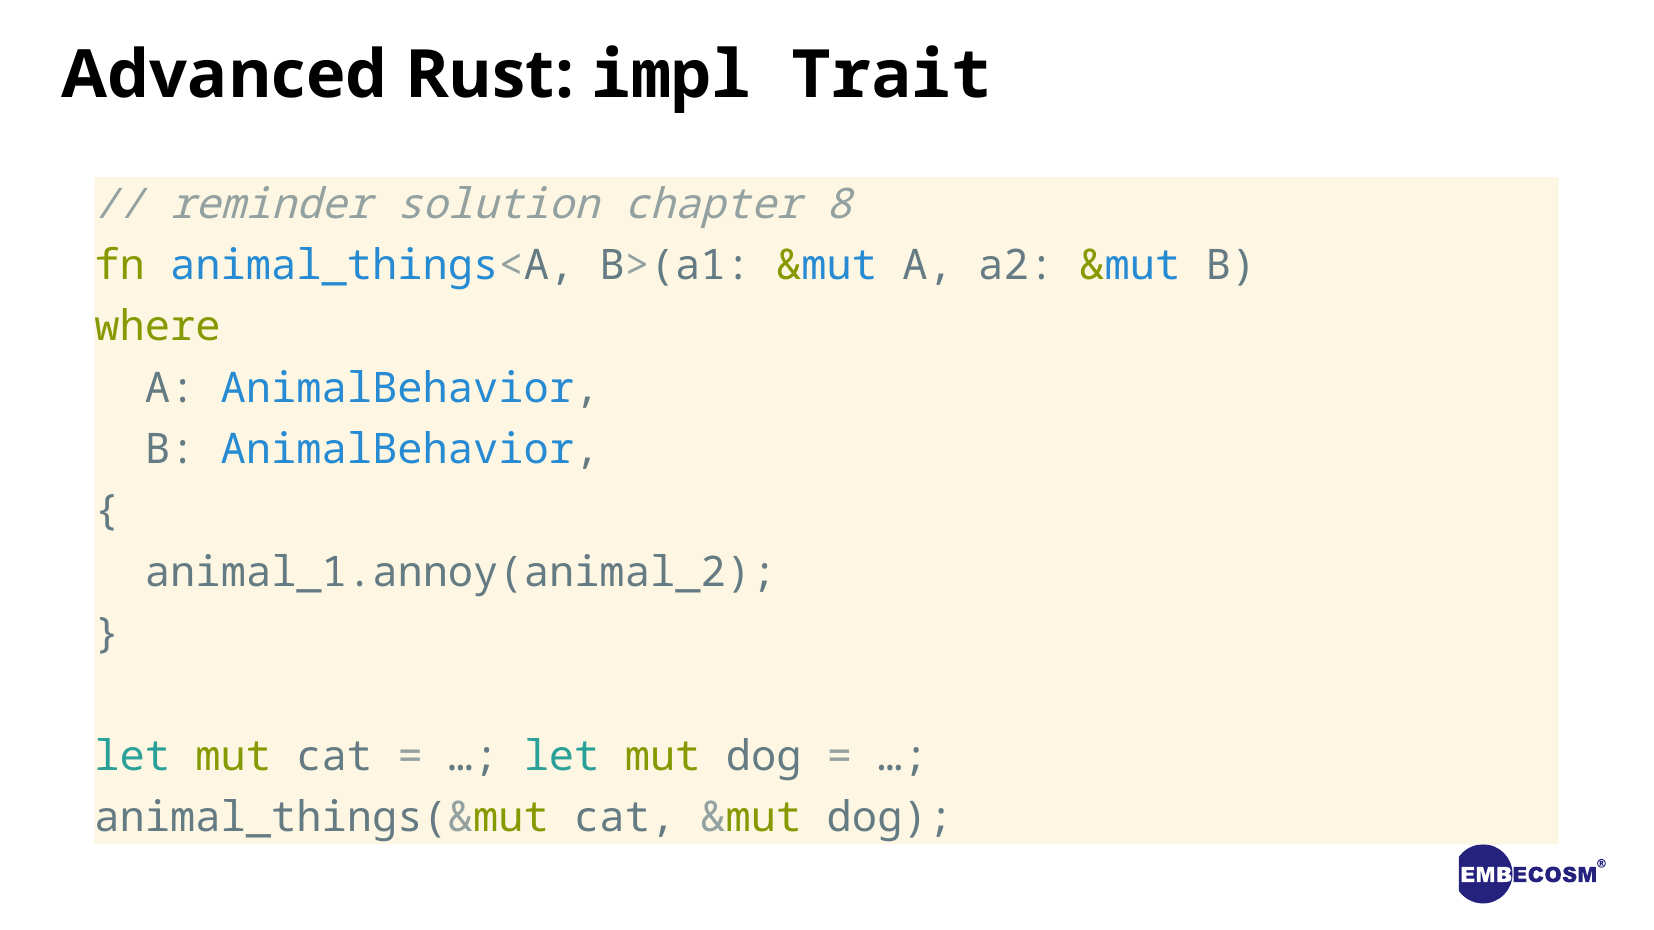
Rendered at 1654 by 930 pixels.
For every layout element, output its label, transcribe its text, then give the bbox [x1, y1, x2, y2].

list // reminder solution chapter 8 fn animal_things<A, B>(a1: &mut A, a2: &mut B) where A: AnimalBehavior, B: AnimalBehavior, { animal_1.annoy(animal_2); } let mut cat = …; let mut dog = …; animal_things(&mut cat, &mut dog); [94, 177, 1559, 845]
title Advanced Rust: impl Trait [47, 26, 1606, 178]
